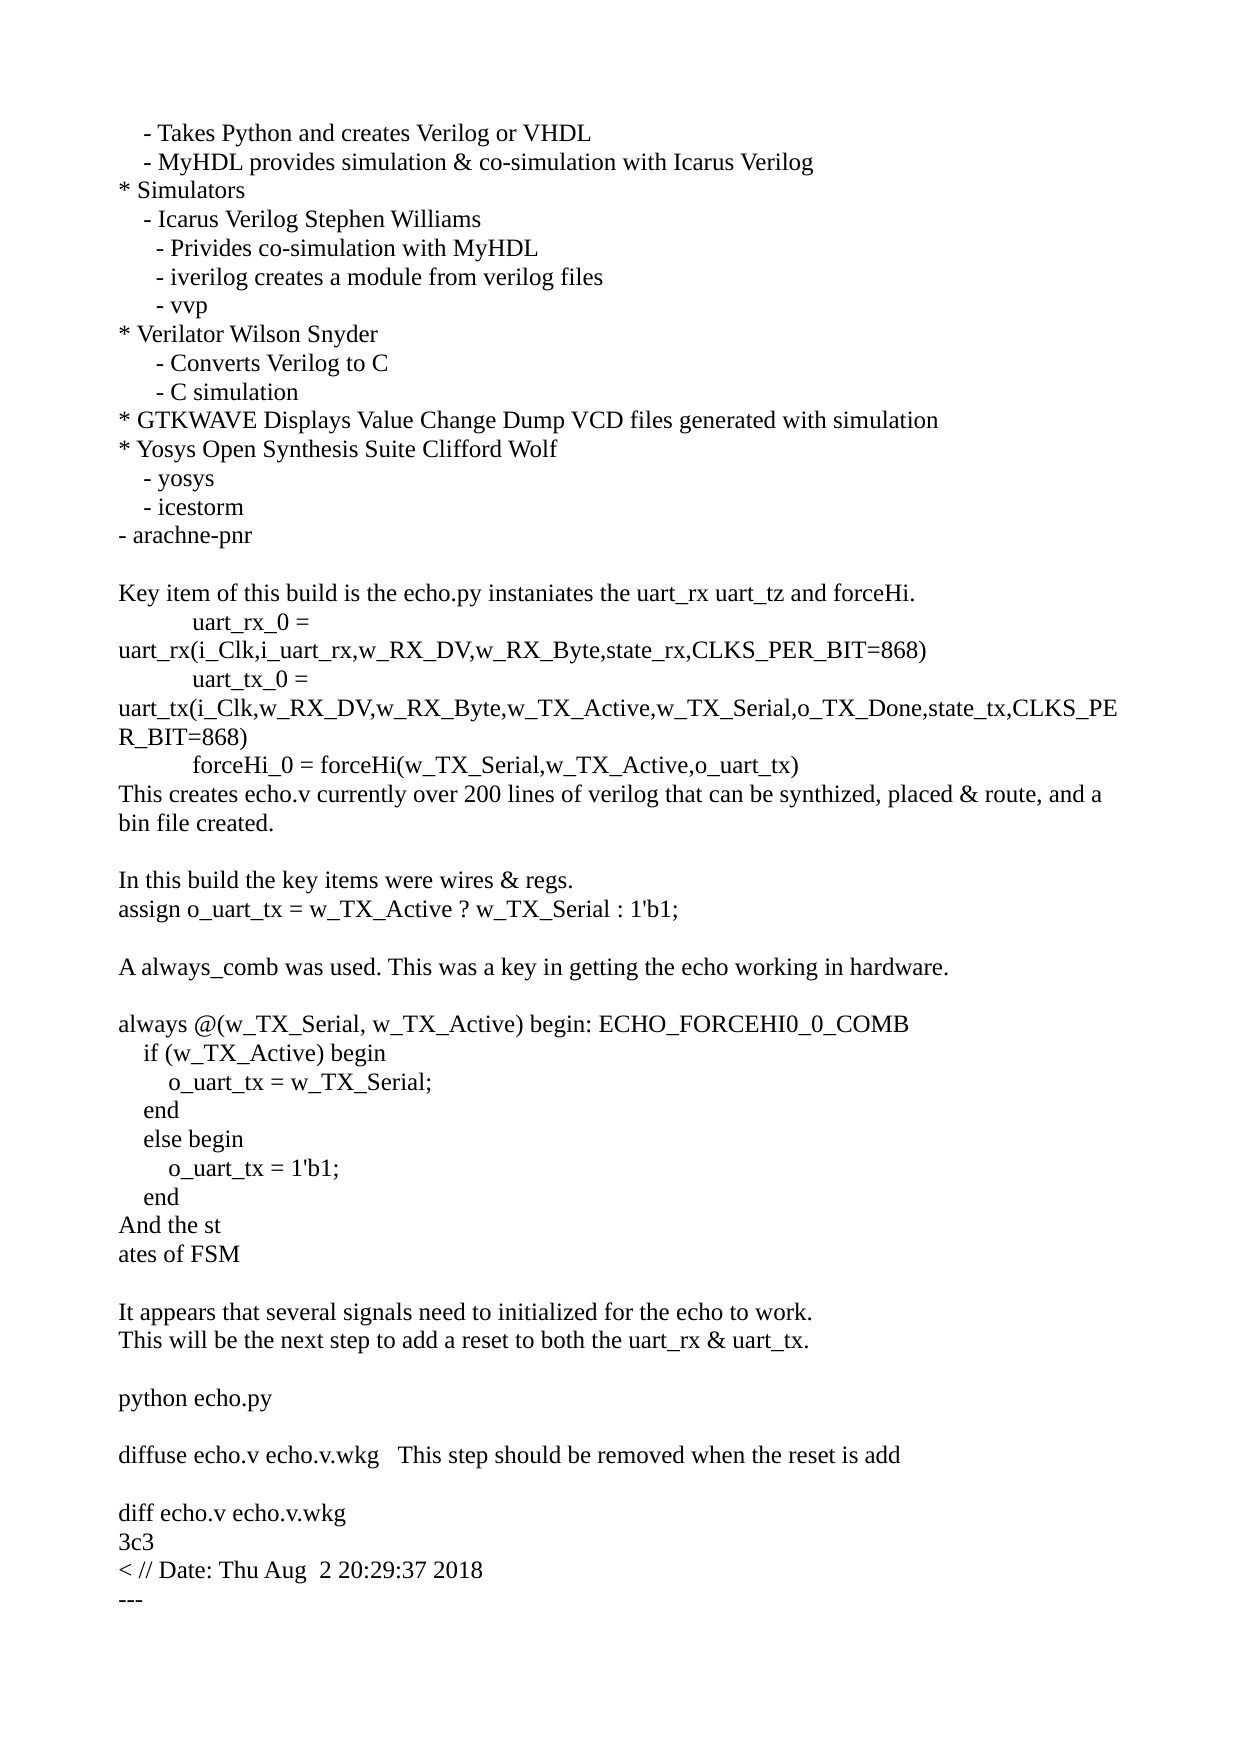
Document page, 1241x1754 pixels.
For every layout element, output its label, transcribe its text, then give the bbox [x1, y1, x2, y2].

text A always_comb was used. This was a key in getting the echo working in hardware. [118, 952, 1122, 981]
text And the st [118, 1211, 1122, 1239]
text In this build the key items were wires & regs. [118, 866, 1122, 894]
text Key item of this build is the echo.py instaniates the uart_rx uart_tz and forceHi. [118, 578, 1122, 607]
text o_uart_tx = w_TX_Serial; [118, 1067, 1122, 1096]
text - iverilog creates a module from verilog files [118, 262, 1122, 291]
text - arachne-pnr [118, 521, 1122, 549]
text - Converts Verilog to C [118, 348, 1122, 377]
text else begin [118, 1124, 1122, 1153]
text - MyHDL provides simulation & co-simulation with Icarus Verilog [118, 147, 1122, 176]
text - yosys [118, 463, 1122, 492]
text python echo.py [118, 1383, 1122, 1412]
text - Privides co-simulation with MyHDL [118, 233, 1122, 262]
text forceHi_0 = forceHi(w_TX_Serial,w_TX_Active,o_uart_tx) [118, 751, 1122, 779]
text o_uart_tx = 1'b1; [118, 1153, 1122, 1182]
text --- [118, 1584, 1122, 1613]
text uart_tx_0 = uart_tx(i_Clk,w_RX_DV,w_RX_Byte,w_TX_Active,w_TX_Serial,o_TX_Done,state_tx,CLKS_PER_BIT=868) [118, 664, 1122, 751]
text It appears that several signals need to initialized for the echo to work. [118, 1297, 1122, 1326]
text * GTKWAVE Displays Value Change Dump VCD files generated with simulation [118, 406, 1122, 434]
text This creates echo.v currently over 200 lines of verilog that can be synthized, placed & route, and a bin file created. [118, 779, 1122, 837]
text * Verilator Wilson Snyder [118, 319, 1122, 348]
text ates of FSM [118, 1239, 1122, 1268]
text * Yosys Open Synthesis Suite Clifford Wolf [118, 434, 1122, 463]
text diff echo.v echo.v.wkg [118, 1498, 1122, 1527]
text 3c3 [118, 1527, 1122, 1556]
text - Takes Python and creates Verilog or VHDL [118, 118, 1122, 147]
text assign o_uart_tx = w_TX_Active ? w_TX_Serial : 1'b1; [118, 894, 1122, 923]
text This will be the next step to add a reset to both the uart_rx & uart_tx. [118, 1326, 1122, 1354]
text * Simulators [118, 176, 1122, 204]
text if (w_TX_Active) begin [118, 1038, 1122, 1067]
text end [118, 1096, 1122, 1124]
text - icestorm [118, 492, 1122, 521]
text < // Date: Thu Aug 2 20:29:37 2018 [118, 1556, 1122, 1584]
text always @(w_TX_Serial, w_TX_Active) begin: ECHO_FORCEHI0_0_COMB [118, 1009, 1122, 1038]
text diffuse echo.v echo.v.wkg This step should be removed when the reset is add [118, 1441, 1122, 1469]
text - Icarus Verilog Stephen Williams [118, 204, 1122, 233]
text - vvp [118, 291, 1122, 319]
text end [118, 1182, 1122, 1211]
text uart_rx_0 = uart_rx(i_Clk,i_uart_rx,w_RX_DV,w_RX_Byte,state_rx,CLKS_PER_BIT=868) [118, 607, 1122, 664]
text - C simulation [118, 377, 1122, 406]
